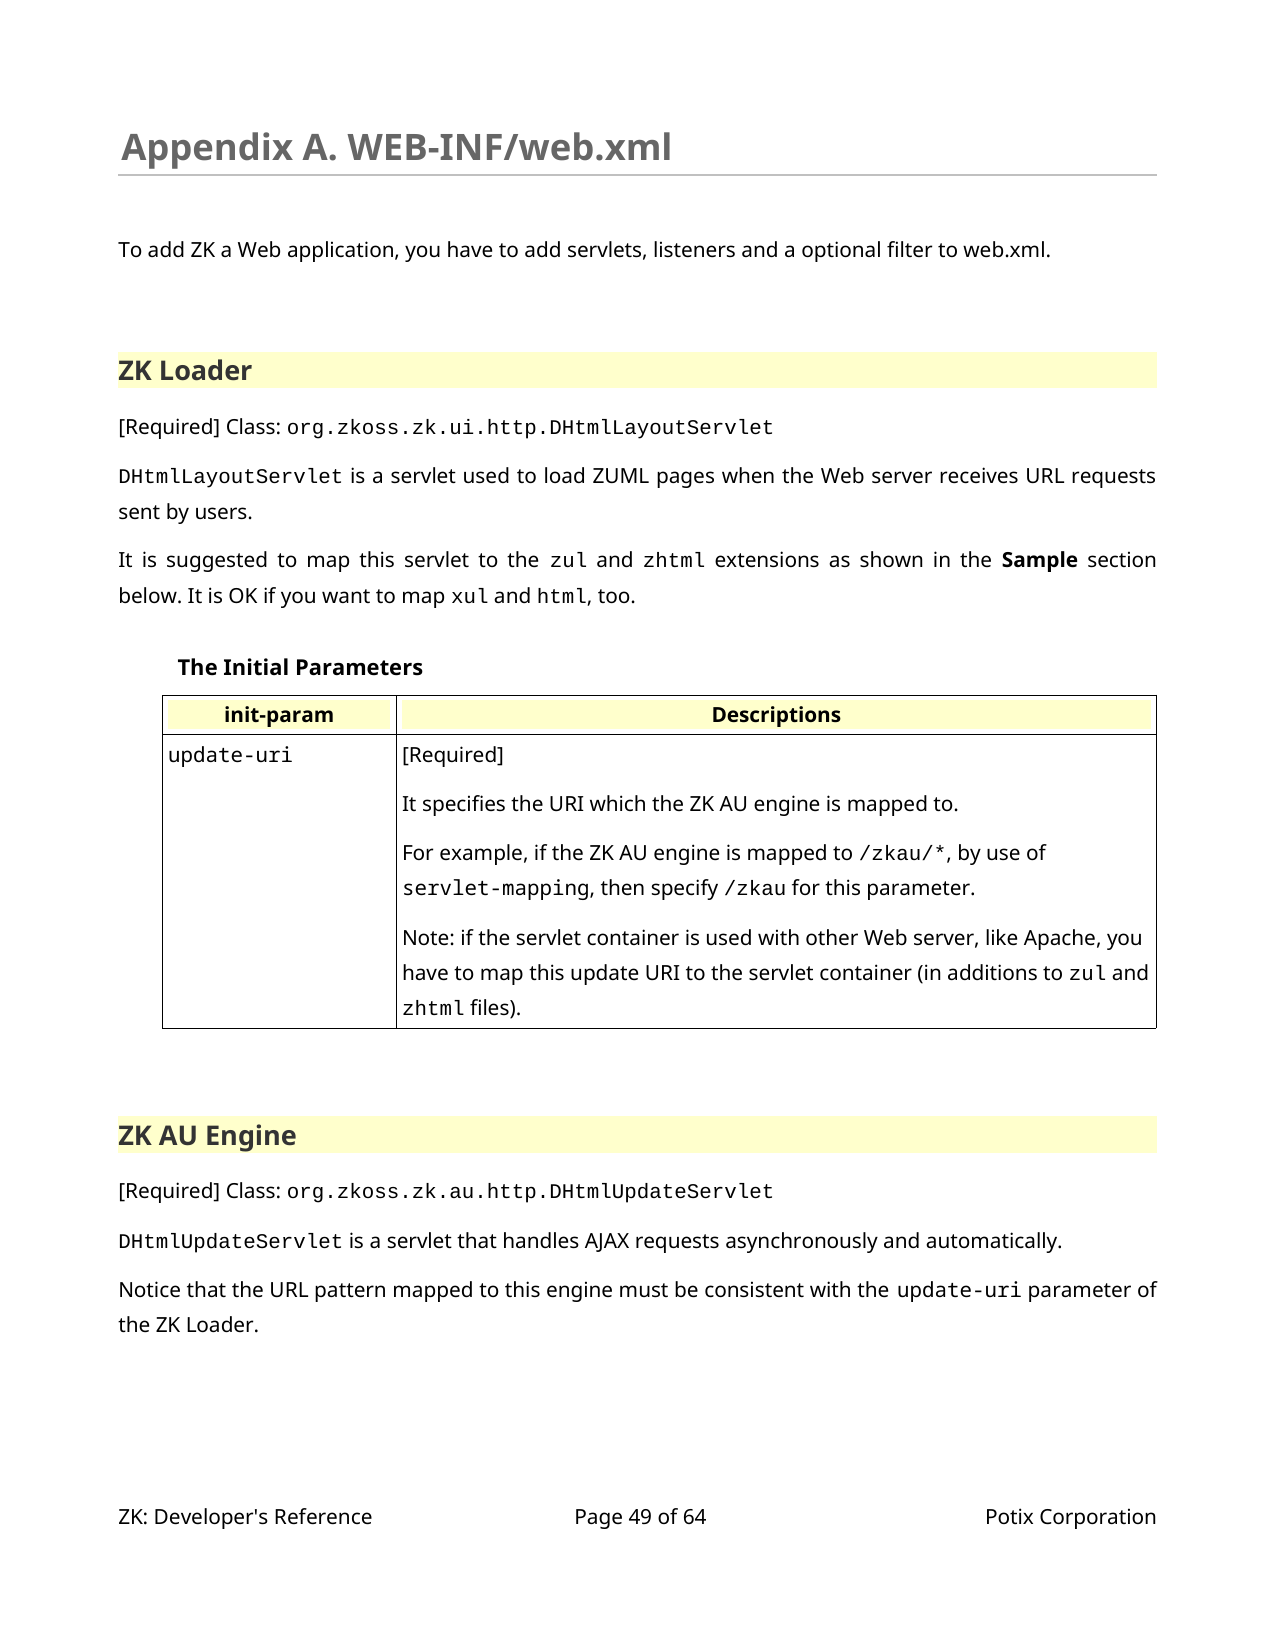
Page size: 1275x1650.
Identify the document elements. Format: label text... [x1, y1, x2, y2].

subtitle The Initial Parameters [177, 652, 1157, 682]
table_cell update-uri [163, 735, 396, 1028]
text [Required] Class: org.zkoss.zk.au.http.DHtmlUpdateServlet [118, 1177, 1157, 1205]
text DHtmlLayoutServlet is a servlet used to load ZUML pages when the Web server receives URL requests sent by users. [118, 461, 1157, 525]
subtitle ZK AU Engine [118, 1116, 1157, 1153]
text It is suggested to map this servlet to the zul and zhtml extensions as shown in the Sample section below. It is OK if you want to map xul and html, too. [118, 546, 1157, 610]
text Notice that the URL pattern mapped to this engine must be consistent with the update-uri parameter of the ZK Loader. [118, 1275, 1157, 1338]
subtitle ZK Loader [118, 352, 1157, 388]
text [Required] Class: org.zkoss.zk.ui.http.DHtmlLayoutServlet [118, 412, 1157, 441]
table_header Descriptions [397, 696, 1156, 734]
text To add ZK a Web application, you have to add servlets, listeners and a optional filter to web.xml. [118, 235, 1157, 263]
table_cell [Required] It specifies the URI which the ZK AU engine is mapped to. For example, if the ZK AU engine is mapped to /zkau/*, by use of servlet-mapping, then specify /zkau for this parameter. Note: if the servlet container is used with other Web server, like Apache, you have to map this update URI to the servlet container (in additions to zul and zhtml files). [397, 735, 1156, 1028]
subtitle Appendix A. WEB-INF/web.xml [118, 118, 1157, 174]
text DHtmlUpdateServlet is a servlet that handles AJAX requests asynchronously and automatically. [118, 1226, 1157, 1254]
table_header init-param [163, 696, 396, 734]
